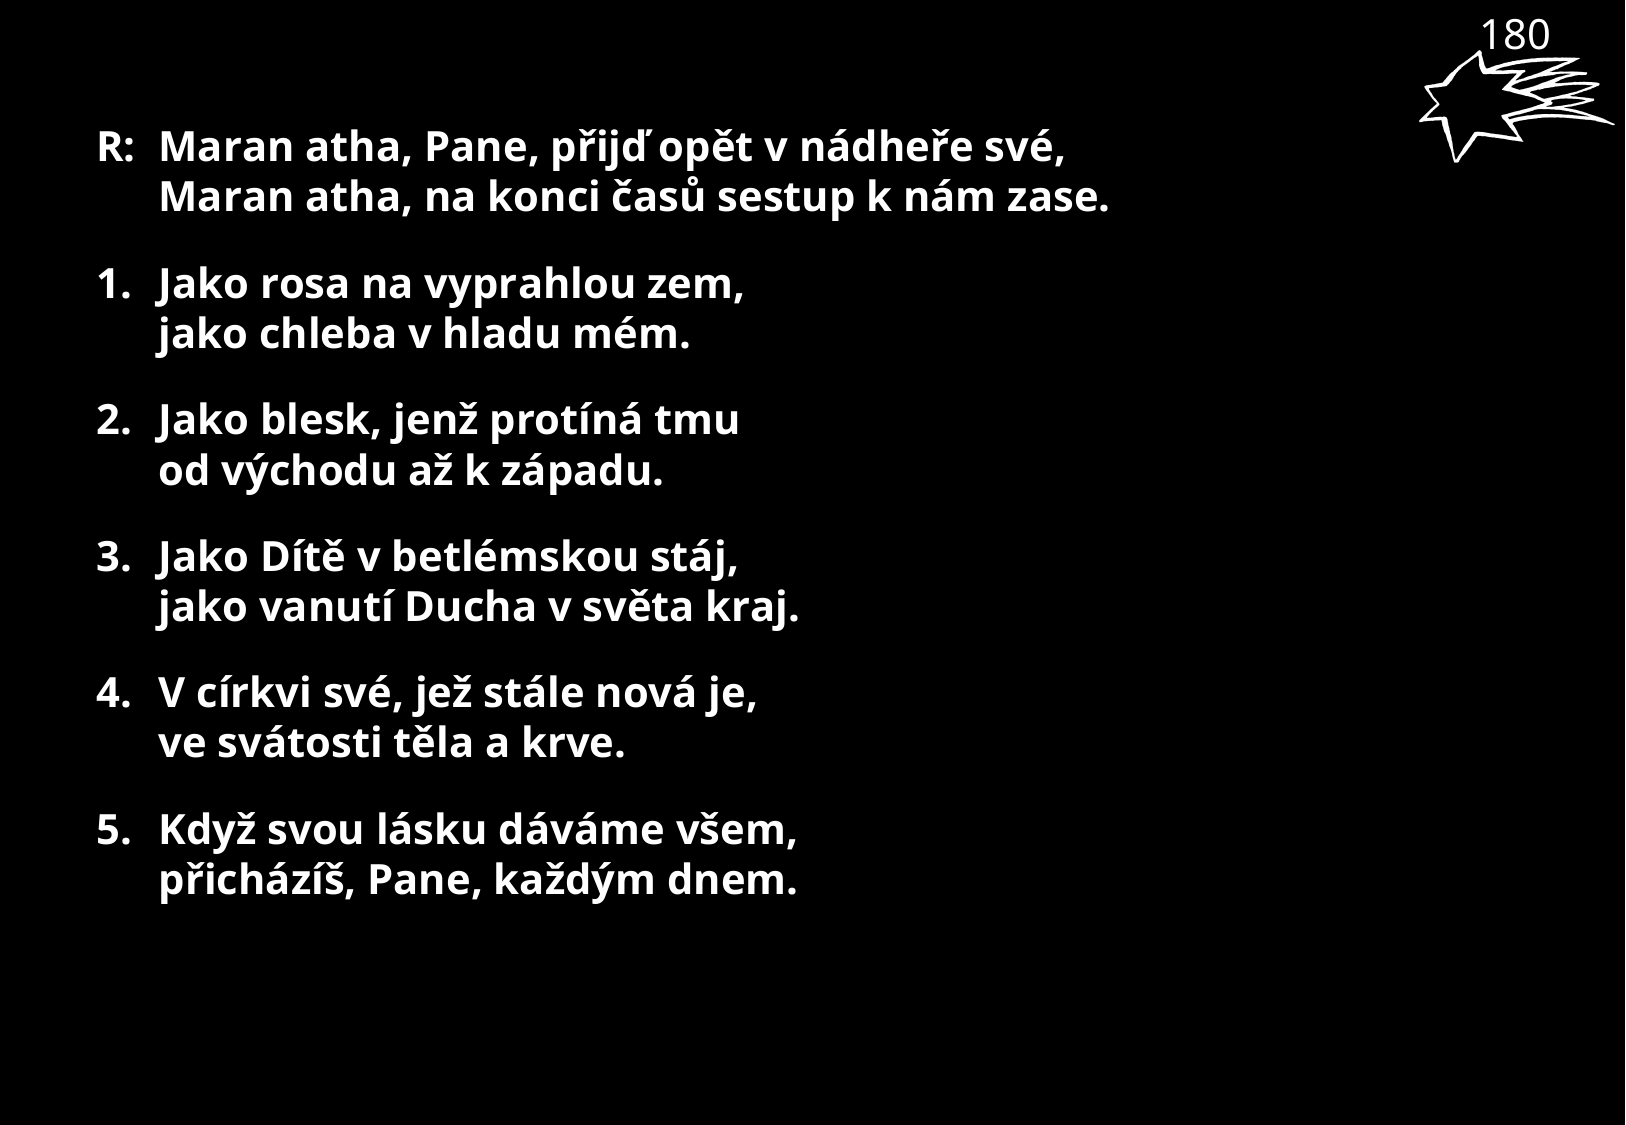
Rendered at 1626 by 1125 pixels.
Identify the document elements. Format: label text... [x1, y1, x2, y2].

text_box 180 [1405, 0, 1626, 66]
list R: Maran atha, Pane, přijď opět v nádheře své, Maran atha, na konci časů sestup k nám zase. Jako rosa na vyprahlou zem, jako chleba v hladu mém. Jako blesk, jenž protíná tmu od východu až k západu. Jako Dítě v betlémskou stáj, jako vanutí Ducha v světa kraj. V církvi své, jež stále nová je, ve svátosti těla a krve. Když svou lásku dáváme všem, přicházíš, Pane, každým dnem. [81, 112, 1544, 1101]
